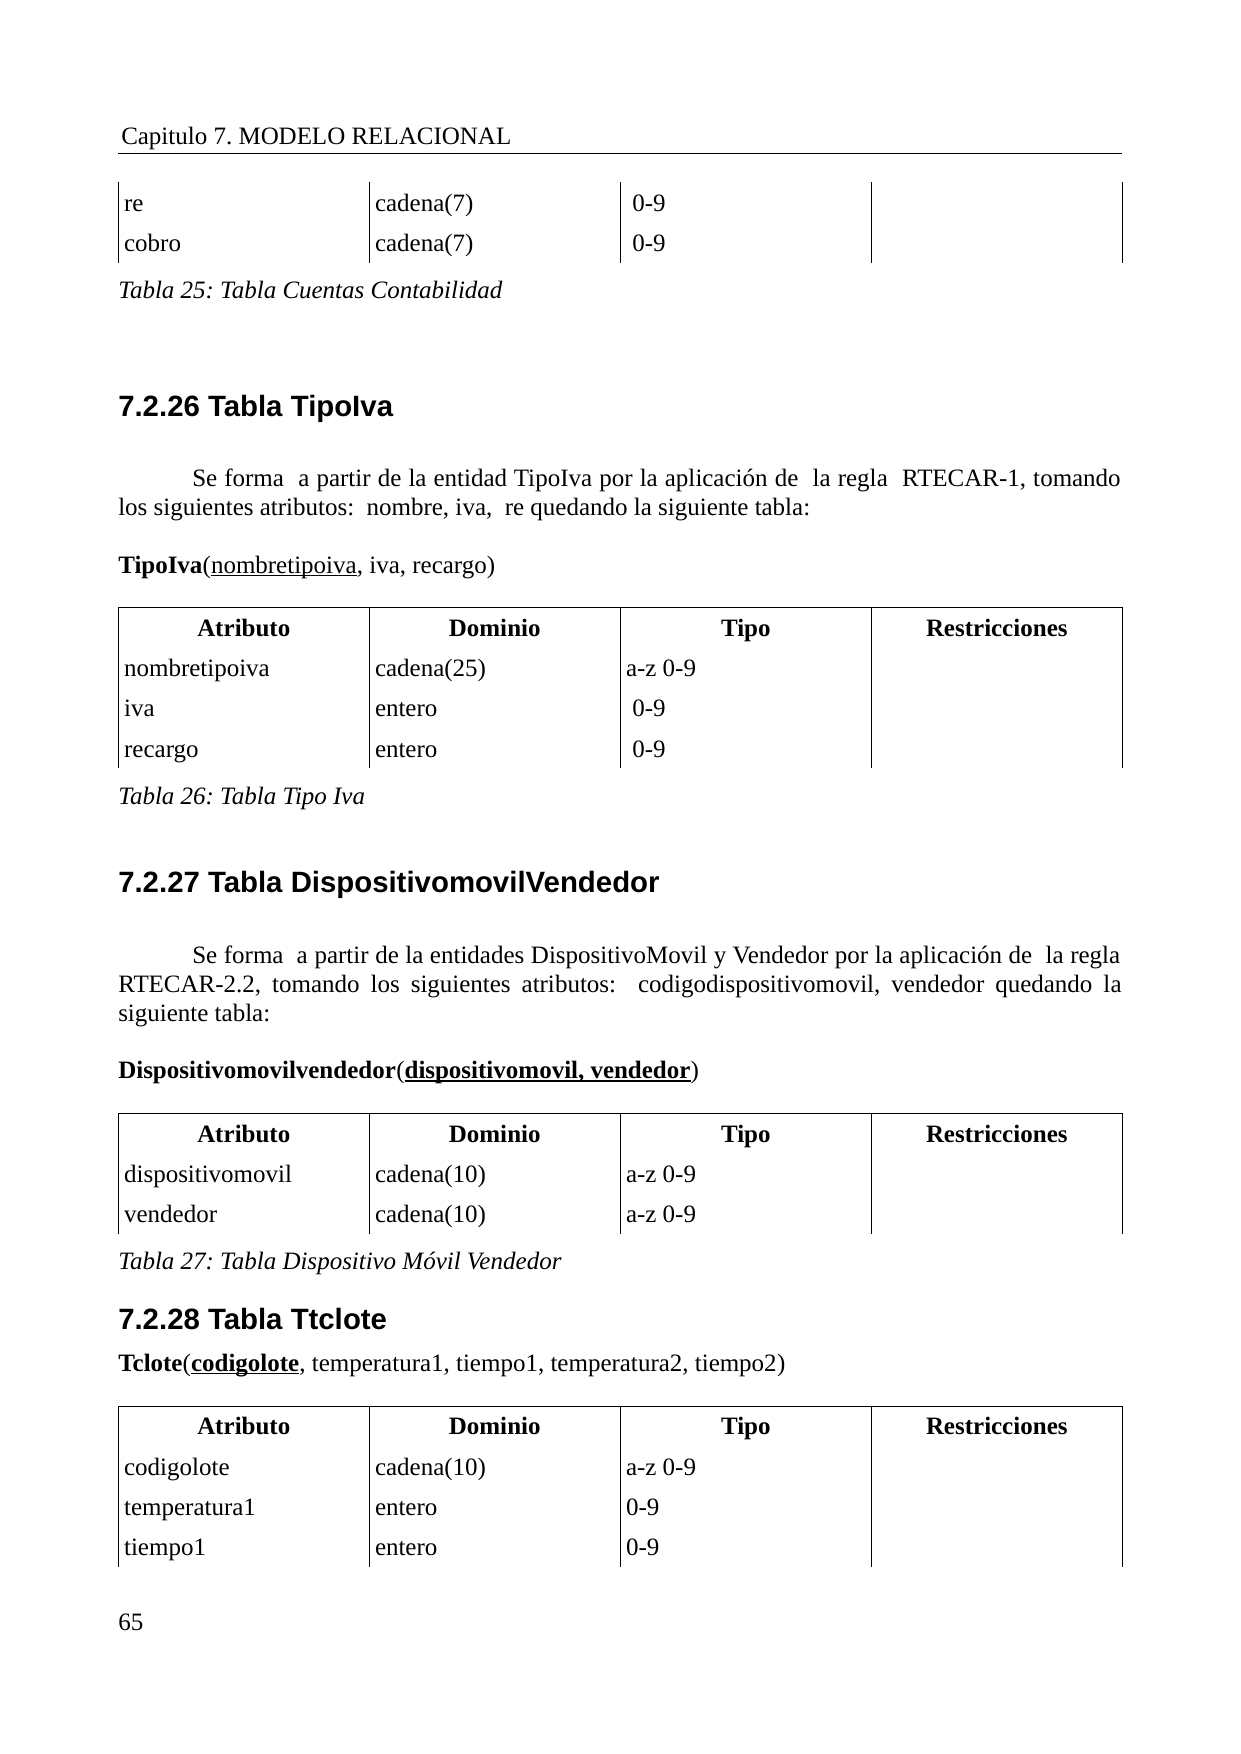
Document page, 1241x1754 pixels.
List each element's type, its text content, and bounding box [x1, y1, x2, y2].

text Se forma a partir de la entidad TipoIva por la aplicación de la regla RTECAR-1, tomando los siguientes atributos: nombre, iva, re quedando la siguiente tabla: [118, 463, 1122, 521]
table_cell temperatura1 [119, 1486, 369, 1526]
table_header Atributo [119, 608, 369, 648]
table_cell [872, 223, 1122, 263]
subtitle 7.2.27 Tabla DispositivomovilVendedor [118, 865, 1122, 899]
table_cell 0-9 [621, 728, 871, 768]
table_cell [872, 688, 1122, 728]
table_cell [872, 1526, 1122, 1567]
table_cell 0-9 [621, 1526, 871, 1567]
table_cell recargo [119, 728, 369, 768]
table_cell tiempo1 [119, 1526, 369, 1567]
table_cell 0-9 [621, 223, 871, 263]
table_cell [872, 182, 1122, 222]
table_cell a-z 0-9 [621, 1153, 871, 1193]
table_cell codigolote [119, 1446, 369, 1486]
table_cell cadena(10) [370, 1193, 620, 1233]
table_cell re [119, 182, 369, 222]
table_header Dominio [370, 608, 620, 648]
table_cell [872, 1446, 1122, 1486]
table_cell cadena(25) [370, 648, 620, 688]
table_cell a-z 0-9 [621, 1446, 871, 1486]
table_cell cadena(7) [370, 223, 620, 263]
table_cell [872, 728, 1122, 768]
text Se forma a partir de la entidades DispositivoMovil y Vendedor por la aplicación de la regla RTECAR-2.2, tomando los siguientes atributos: codigodispositivomovil, vendedor quedando la siguiente tabla: [118, 940, 1122, 1027]
table_header Tipo [621, 1407, 871, 1446]
table_cell 0-9 [621, 1486, 871, 1526]
table_cell vendedor [119, 1193, 369, 1233]
table_cell a-z 0-9 [621, 648, 871, 688]
table_cell a-z 0-9 [621, 1193, 871, 1233]
table_cell entero [370, 1526, 620, 1567]
table_header Tipo [621, 1114, 871, 1153]
table_cell entero [370, 688, 620, 728]
table_header Restricciones [872, 608, 1122, 648]
table_header Atributo [119, 1407, 369, 1446]
subtitle 7.2.28 Tabla Ttclote [118, 1302, 1122, 1336]
table_header Atributo [119, 1114, 369, 1153]
table_cell [872, 648, 1122, 688]
text Tabla 25: Tabla Cuentas Contabilidad [118, 275, 1122, 304]
table_cell dispositivomovil [119, 1153, 369, 1193]
table_cell [872, 1486, 1122, 1526]
table_cell 0-9 [621, 688, 871, 728]
table_cell iva [119, 688, 369, 728]
text Tabla 27: Tabla Dispositivo Móvil Vendedor [118, 1246, 1122, 1275]
subtitle 7.2.26 Tabla TipoIva [118, 388, 1122, 422]
table_cell [872, 1153, 1122, 1193]
text Tabla 26: Tabla Tipo Iva [118, 781, 1122, 809]
table_header Dominio [370, 1114, 620, 1153]
text Tclote(codigolote, temperatura1, tiempo1, temperatura2, tiempo2) [118, 1348, 1122, 1377]
table_cell cobro [119, 223, 369, 263]
table_header Restricciones [872, 1407, 1122, 1446]
table_header Restricciones [872, 1114, 1122, 1153]
table_cell entero [370, 728, 620, 768]
table_cell nombretipoiva [119, 648, 369, 688]
table_cell cadena(10) [370, 1446, 620, 1486]
table_header Tipo [621, 608, 871, 648]
table_cell cadena(7) [370, 182, 620, 222]
table_cell cadena(10) [370, 1153, 620, 1193]
table_header Dominio [370, 1407, 620, 1446]
table_cell entero [370, 1486, 620, 1526]
text TipoIva(nombretipoiva, iva, recargo) [118, 550, 1122, 578]
table_cell 0-9 [621, 182, 871, 222]
table_cell [872, 1193, 1122, 1233]
text Dispositivomovilvendedor(dispositivomovil, vendedor) [118, 1055, 1122, 1084]
